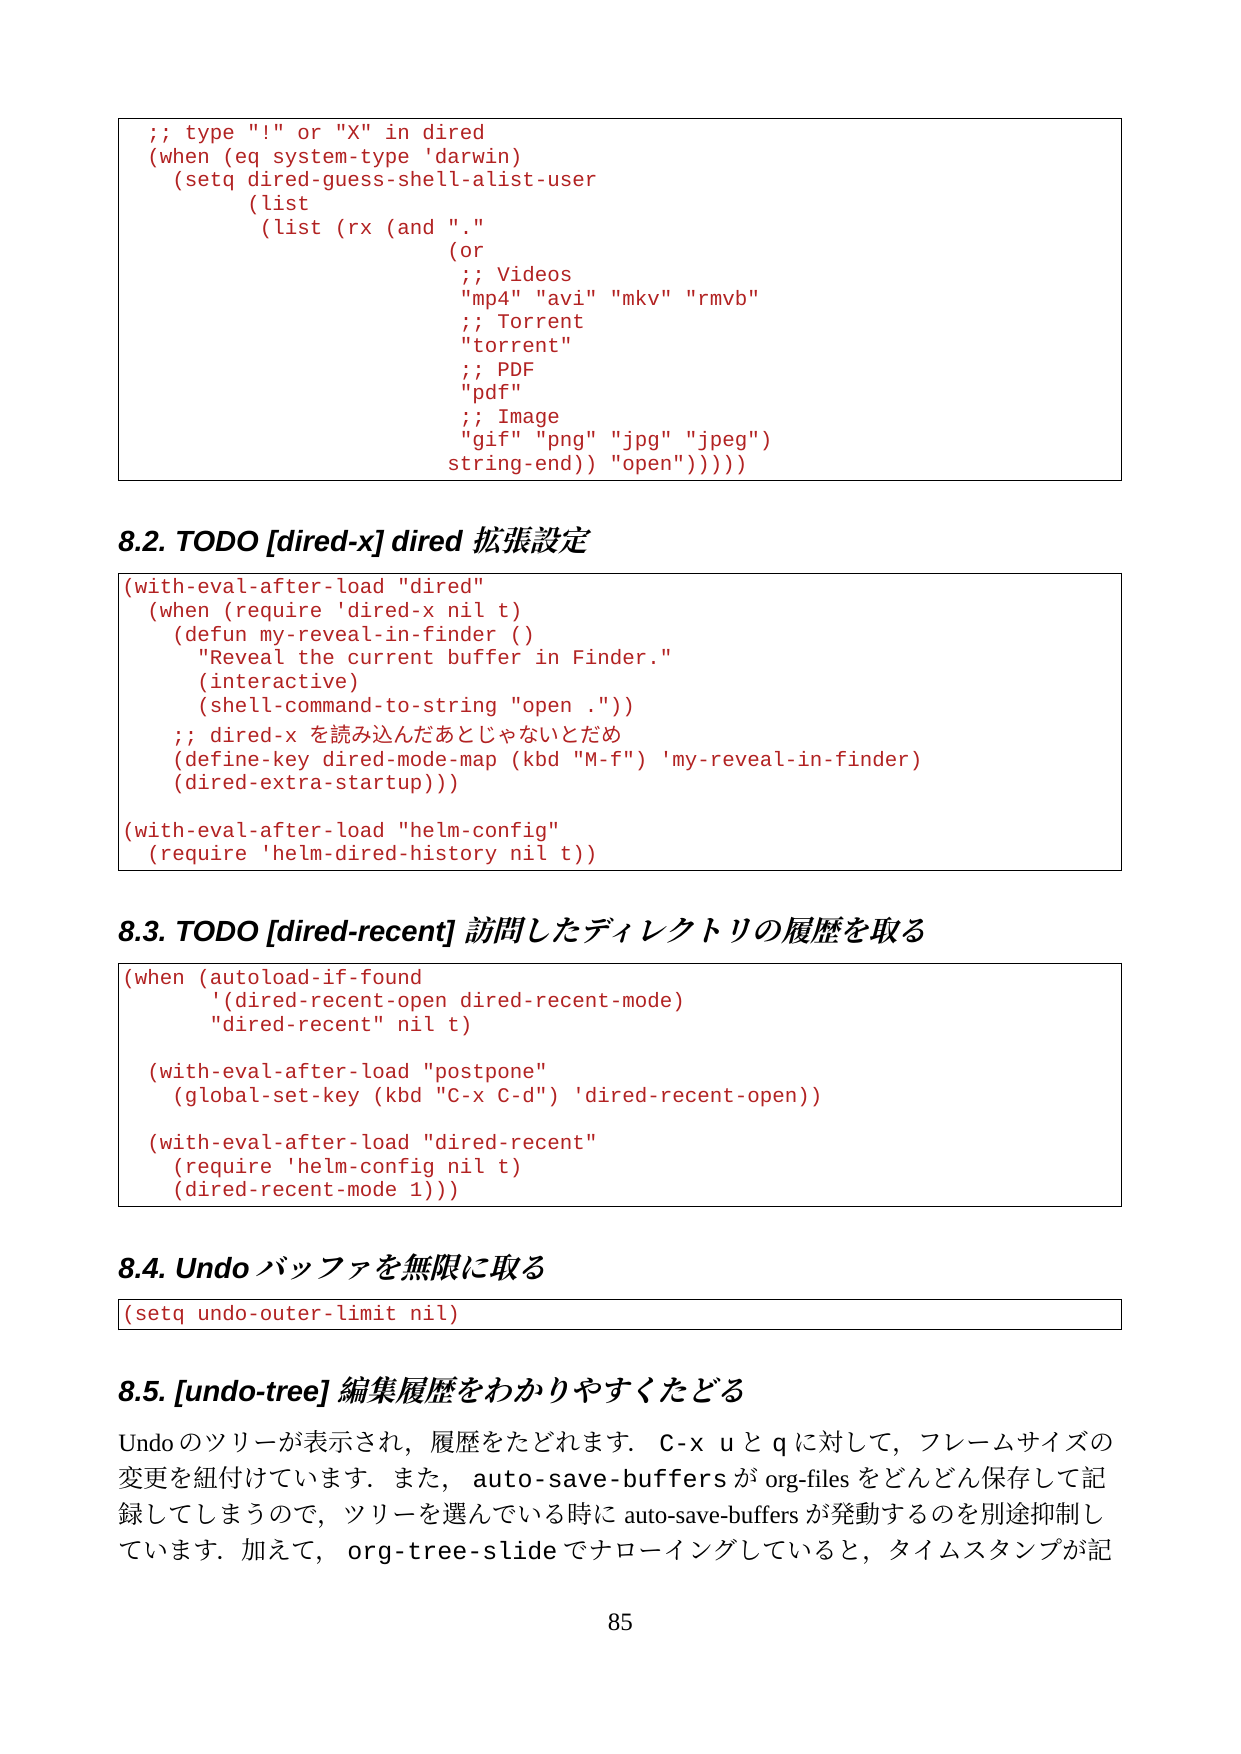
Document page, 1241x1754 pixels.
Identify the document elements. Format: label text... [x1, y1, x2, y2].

text (define-key dired-mode-map (kbd "M-f") 'my-reveal-in-finder) [119, 745, 1121, 768]
text (global-set-key (kbd "C-x C-d") 'dired-recent-open)) [119, 1081, 1121, 1104]
text ;; PDF [119, 354, 1121, 378]
text (when (eq system-type 'darwin) [119, 142, 1121, 165]
text (dired-extra-startup))) [119, 768, 1121, 792]
text ;; Torrent [119, 307, 1121, 331]
text (shell-command-to-string "open .")) [119, 691, 1121, 714]
text (when (require 'dired-x nil t) [119, 596, 1121, 620]
text (or [119, 236, 1121, 260]
text (require 'helm-config nil t) [119, 1152, 1121, 1176]
text "gif" "png" "jpg" "jpeg") [119, 426, 1121, 449]
text Undoのツリーが表示され，履歴をたどれます． C-x u と q に対して，フレームサイズの変更を紐付けています．また， auto-save-buffers が org-files をどんどん保存して記録してしまうので，ツリーを選んでいる時に auto-save-buffers が発動するのを別途抑制しています．加えて， org-tree-slide でナローイングしていると，タイムスタンプが記 [118, 1422, 1122, 1567]
text ;; dired-x を読み込んだあとじゃないとだめ [119, 714, 1121, 745]
text (list (rx (and "." [119, 213, 1121, 236]
text ;; Image [119, 402, 1121, 426]
text (with-eval-after-load "dired" [119, 574, 1121, 596]
text (with-eval-after-load "dired-recent" [119, 1128, 1121, 1152]
text ;; Videos [119, 260, 1121, 284]
subtitle TODO [dired-x] dired 拡張設定 [118, 518, 1122, 560]
text (with-eval-after-load "postpone" [119, 1057, 1121, 1081]
subtitle Undoバッファを無限に取る [118, 1244, 1122, 1286]
text (when (autoload-if-found [119, 964, 1121, 986]
text ;; type "!" or "X" in dired [119, 119, 1121, 142]
text '(dired-recent-open dired-recent-mode) [119, 986, 1121, 1010]
text (with-eval-after-load "helm-config" [119, 816, 1121, 839]
text "mp4" "avi" "mkv" "rmvb" [119, 284, 1121, 307]
subtitle [undo-tree] 編集履歴をわかりやすくたどる [118, 1368, 1122, 1410]
text string-end)) "open"))))) [119, 449, 1121, 480]
text (require 'helm-dired-history nil t)) [119, 839, 1121, 870]
text "pdf" [119, 378, 1121, 402]
text (setq dired-guess-shell-alist-user [119, 165, 1121, 189]
text "Reveal the current buffer in Finder." [119, 643, 1121, 667]
text "torrent" [119, 331, 1121, 354]
text (list [119, 189, 1121, 213]
text (dired-recent-mode 1))) [119, 1176, 1121, 1206]
text (defun my-reveal-in-finder () [119, 620, 1121, 643]
subtitle TODO [dired-recent] 訪問したディレクトリの履歴を取る [118, 908, 1122, 950]
text (interactive) [119, 667, 1121, 691]
text "dired-recent" nil t) [119, 1010, 1121, 1034]
text (setq undo-outer-limit nil) [119, 1300, 1121, 1329]
